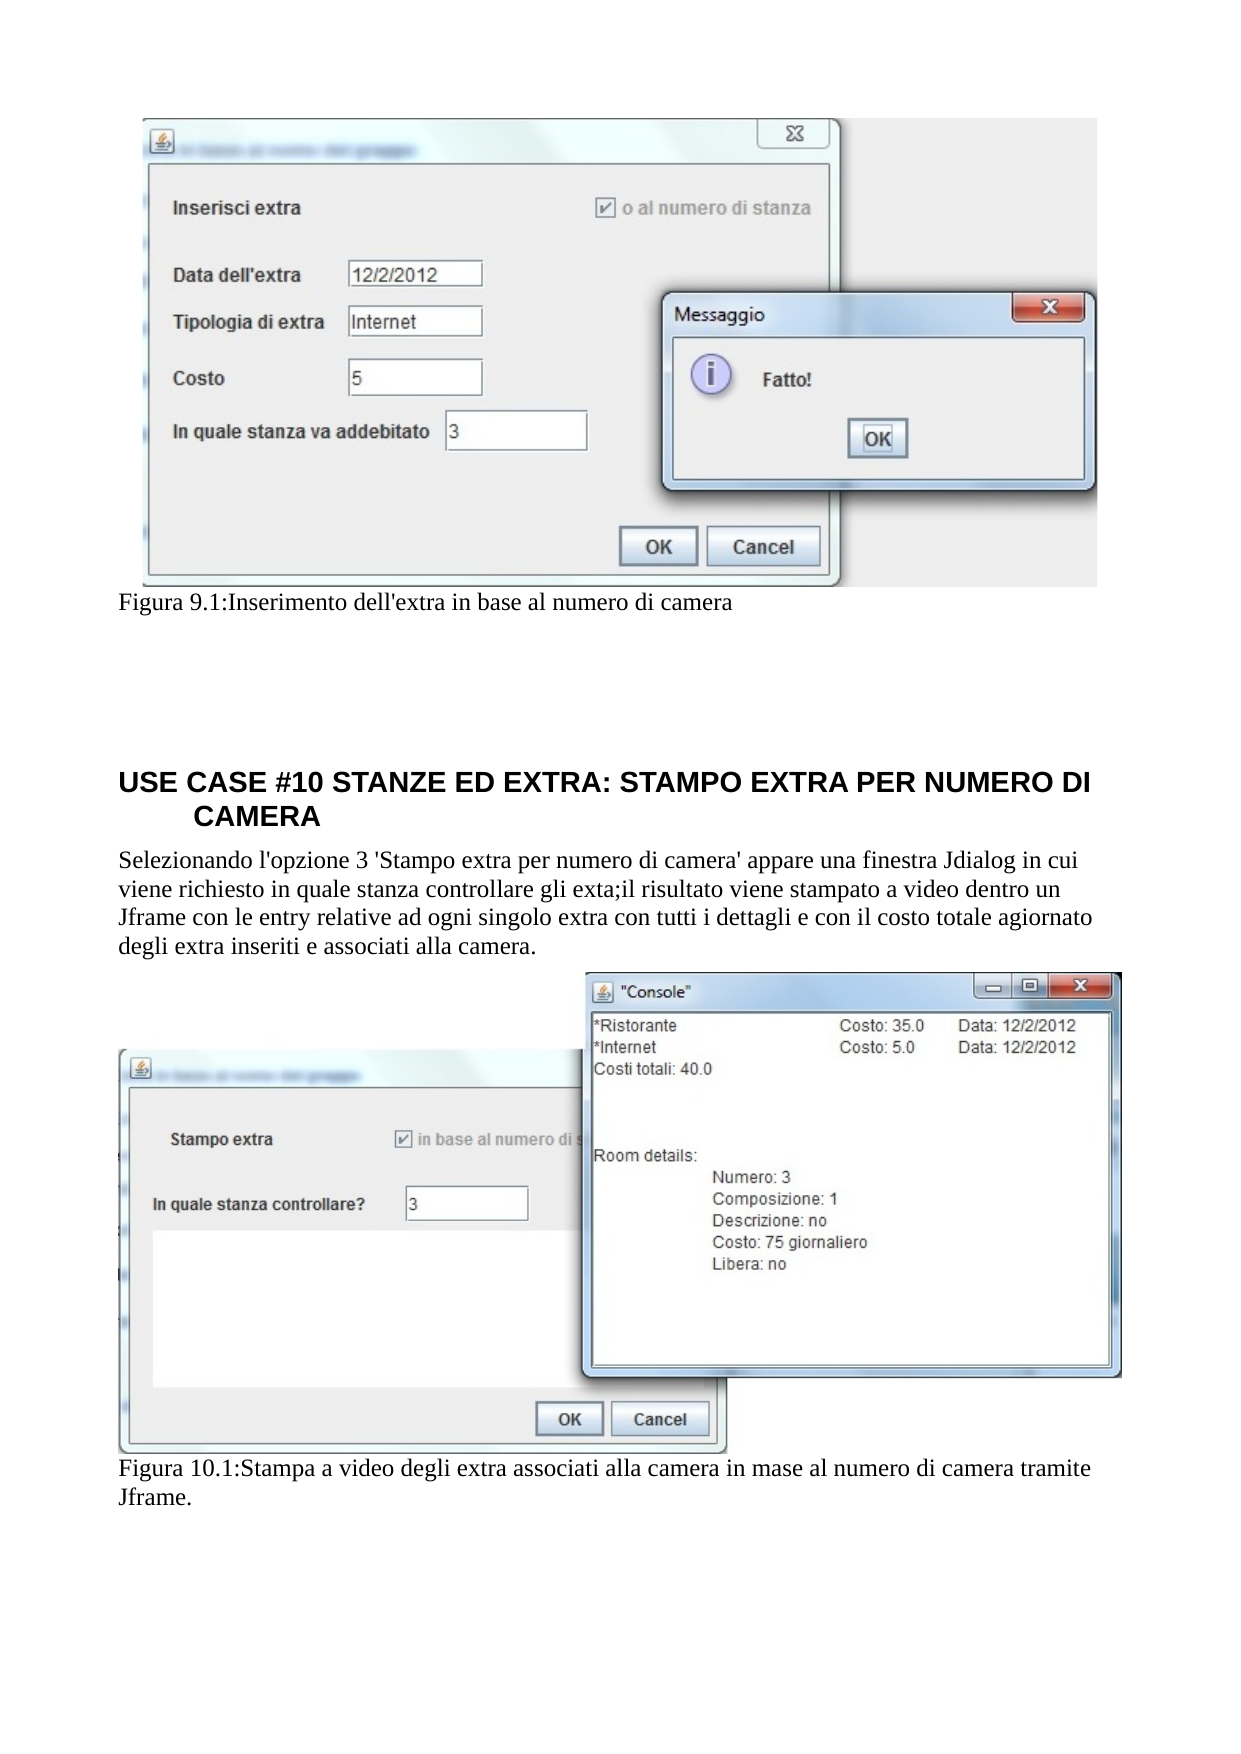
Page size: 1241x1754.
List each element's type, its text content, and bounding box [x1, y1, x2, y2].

text Figura 10.1:Stampa a video degli extra associati alla camera in mase al numero di camera tramite Jframe. [118, 1454, 1122, 1511]
text Selezionando l'opzione 3 'Stampo extra per numero di camera' appare una finestra Jdialog in cui viene richiesto in quale stanza controllare gli exta;il risultato viene stampato a video dentro un Jframe con le entry relative ad ogni singolo extra con tutti i dettagli e con il costo totale agiornato degli extra inseriti e associati alla camera. [118, 845, 1122, 960]
picture [118, 972, 1122, 1454]
text Figura 9.1:Inserimento dell'extra in base al numero di camera [118, 587, 1122, 616]
subtitle USE CASE #10 STANZE ED EXTRA: STAMPO EXTRA PER NUMERO DI CAMERA [118, 765, 1122, 832]
picture [142, 118, 1098, 587]
